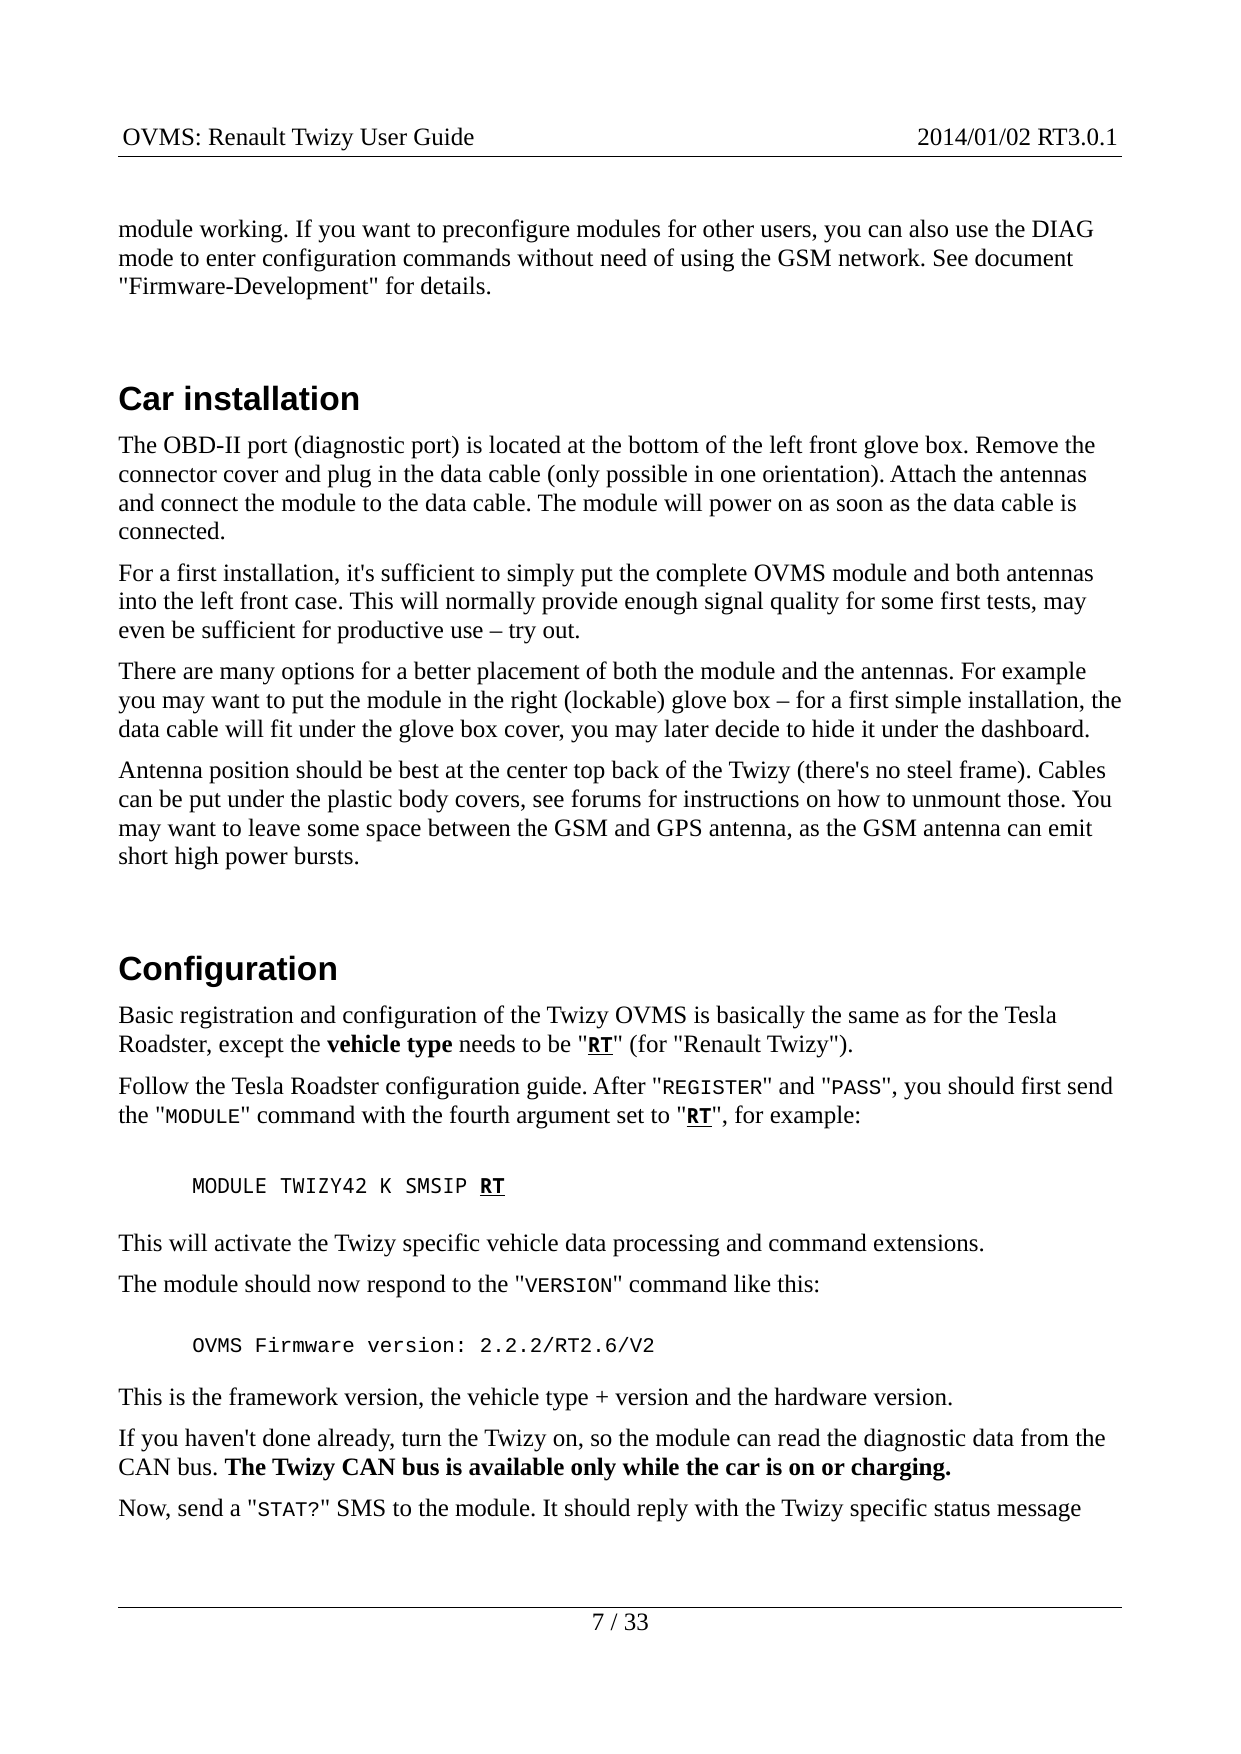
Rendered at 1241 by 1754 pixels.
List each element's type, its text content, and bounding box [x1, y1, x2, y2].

subtitle Car installation [118, 379, 1122, 418]
text The OBD-II port (diagnostic port) is located at the bottom of the left front glove box. Remove the connector cover and plug in the data cable (only possible in one orientation). Attach the antennas and connect the module to the data cable. The module will power on as soon as the data cable is connected. [118, 430, 1122, 545]
text Basic registration and configuration of the Twizy OVMS is basically the same as for the Tesla Roadster, except the vehicle type needs to be "RT" (for "Renault Twizy"). [118, 1000, 1122, 1058]
text MODULE TWIZY42 K SMSIP RT [192, 1171, 1122, 1199]
text The module should now respond to the "VERSION" command like this: [118, 1269, 1122, 1298]
text There are many options for a better placement of both the module and the antennas. For example you may want to put the module in the right (lockable) glove box – for a first simple installation, the data cable will fit under the glove box cover, you may later decide to hide it under the dashboard. [118, 656, 1122, 743]
text If you haven't done already, turn the Twizy on, so the module can read the diagnostic data from the CAN bus. The Twizy CAN bus is available only while the car is on or charging. [118, 1423, 1122, 1481]
text Follow the Tesla Roadster configuration guide. After "REGISTER" and "PASS", you should first send the "MODULE" command with the fourth argument set to "RT", for example: [118, 1071, 1122, 1130]
text OVMS Firmware version: 2.2.2/RT2.6/V2 [192, 1311, 1122, 1358]
subtitle Configuration [118, 949, 1122, 987]
text For a first installation, it's sufficient to simply put the complete OVMS module and both antennas into the left front case. This will normally provide enough signal quality for some first tests, may even be sufficient for productive use – try out. [118, 558, 1122, 644]
text This will activate the Twizy specific vehicle data processing and command extensions. [118, 1228, 1122, 1256]
text Antenna position should be best at the center top back of the Twizy (there's no steel frame). Cables can be put under the plastic body covers, see forums for instructions on how to unmount those. You may want to leave some space between the GSM and GPS antenna, as the GSM antenna can emit short high power bursts. [118, 755, 1122, 870]
text Now, send a "STAT?" SMS to the module. It should reply with the Twizy specific status message [118, 1493, 1122, 1523]
text module working. If you want to preconfigure modules for other users, you can also use the DIAG mode to enter configuration commands without need of using the GSM network. See document "Firmware-Development" for details. [118, 214, 1122, 300]
text This is the framework version, the vehicle type + version and the hardware version. [118, 1382, 1122, 1411]
